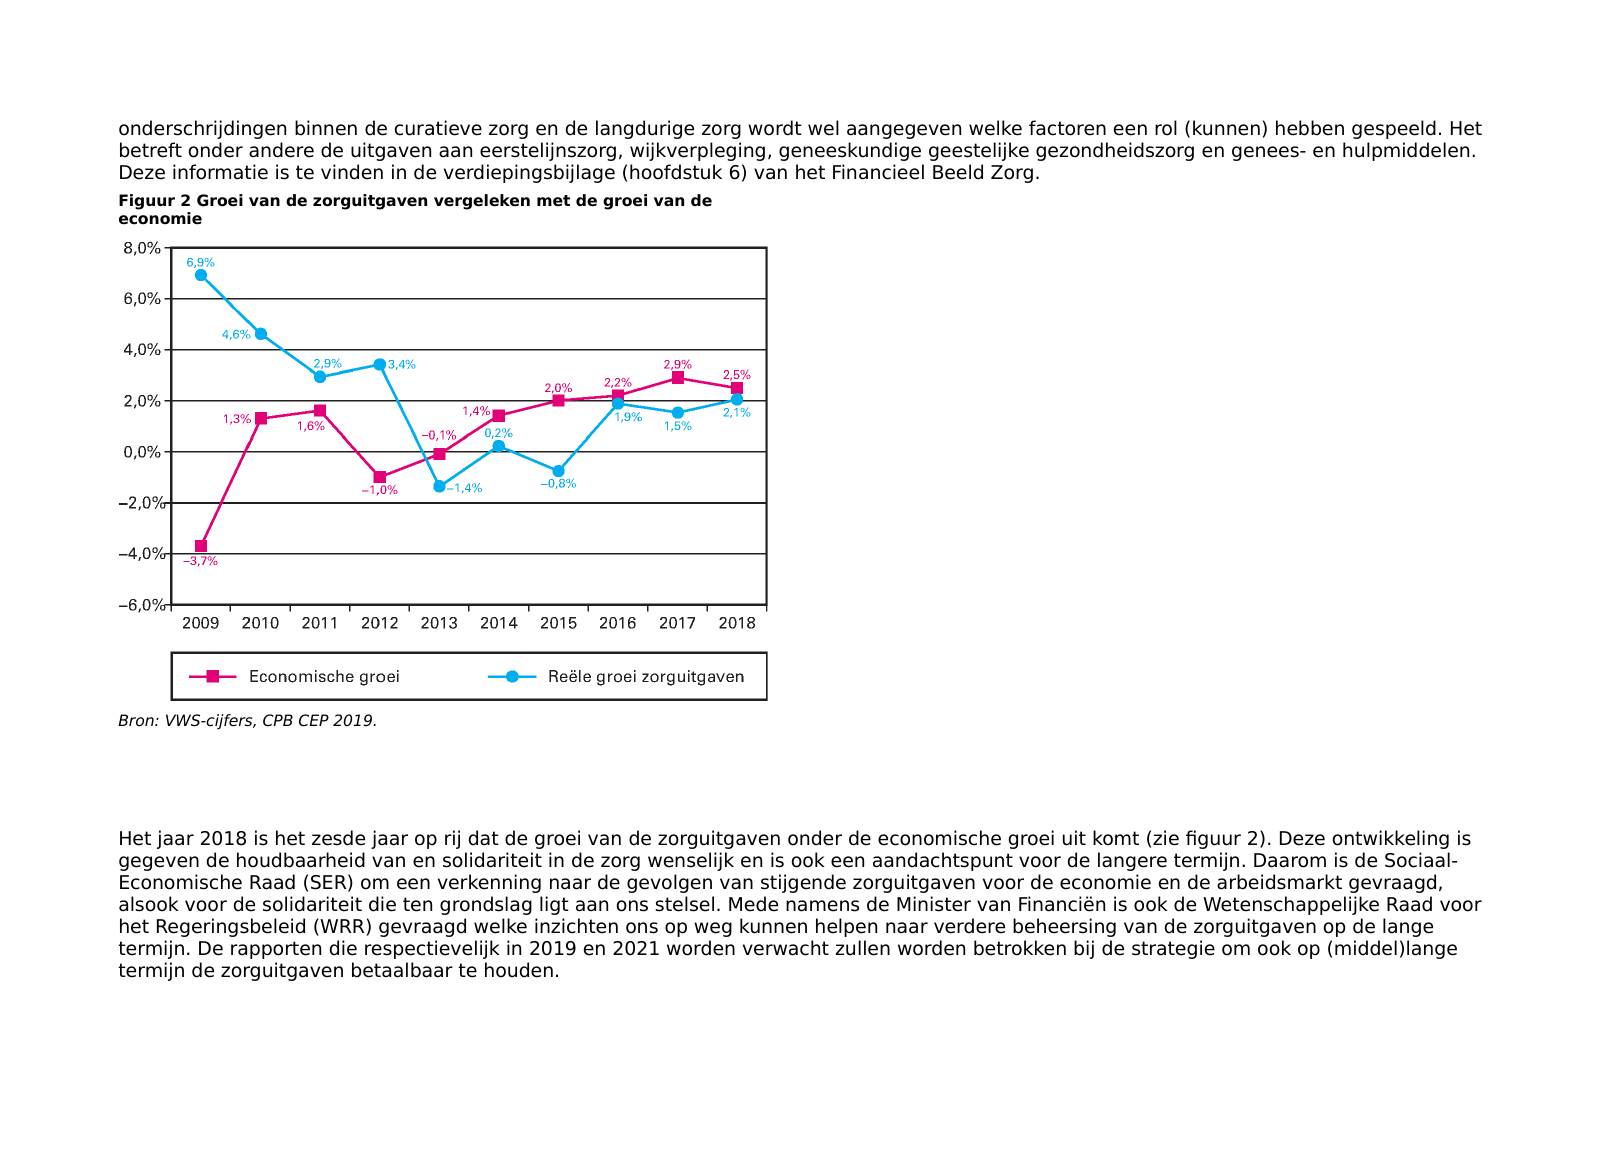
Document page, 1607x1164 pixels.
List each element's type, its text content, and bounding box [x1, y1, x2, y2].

picture [118, 240, 768, 701]
text Het jaar 2018 is het zesde jaar op rij dat de groei van de zorguitgaven onder de economische groei uit komt (zie figuur 2). Deze ontwikkeling is gegeven de houdbaarheid van en solidariteit in de zorg wenselijk en is ook een aandachtspunt voor de langere termijn. Daarom is de Sociaal-Economische Raad (SER) om een verkenning naar de gevolgen van stijgende zorguitgaven voor de economie en de arbeidsmarkt gevraagd, alsook voor de solidariteit die ten grondslag ligt aan ons stelsel. Mede namens de Minister van Financiën is ook de Wetenschappelijke Raad voor het Regeringsbeleid (WRR) gevraagd welke inzichten ons op weg kunnen helpen naar verdere beheersing van de zorguitgaven op de lange termijn. De rapporten die respectievelijk in 2019 en 2021 worden verwacht zullen worden betrokken bij de strategie om ook op (middel)lange termijn de zorguitgaven betaalbaar te houden. [118, 828, 1488, 982]
text Figuur 2 Groei van de zorguitgaven vergeleken met de groei van de economie [118, 192, 768, 228]
text onderschrijdingen binnen de curatieve zorg en de langdurige zorg wordt wel aangegeven welke factoren een rol (kunnen) hebben gespeeld. Het betreft onder andere de uitgaven aan eerstelijnszorg, wijkverpleging, geneeskundige geestelijke gezondheidszorg en genees- en hulpmiddelen. Deze informatie is te vinden in de verdiepingsbijlage (hoofdstuk 6) van het Financieel Beeld Zorg. [118, 118, 1488, 184]
text Bron: VWS-cijfers, CPB CEP 2019. [118, 712, 768, 731]
